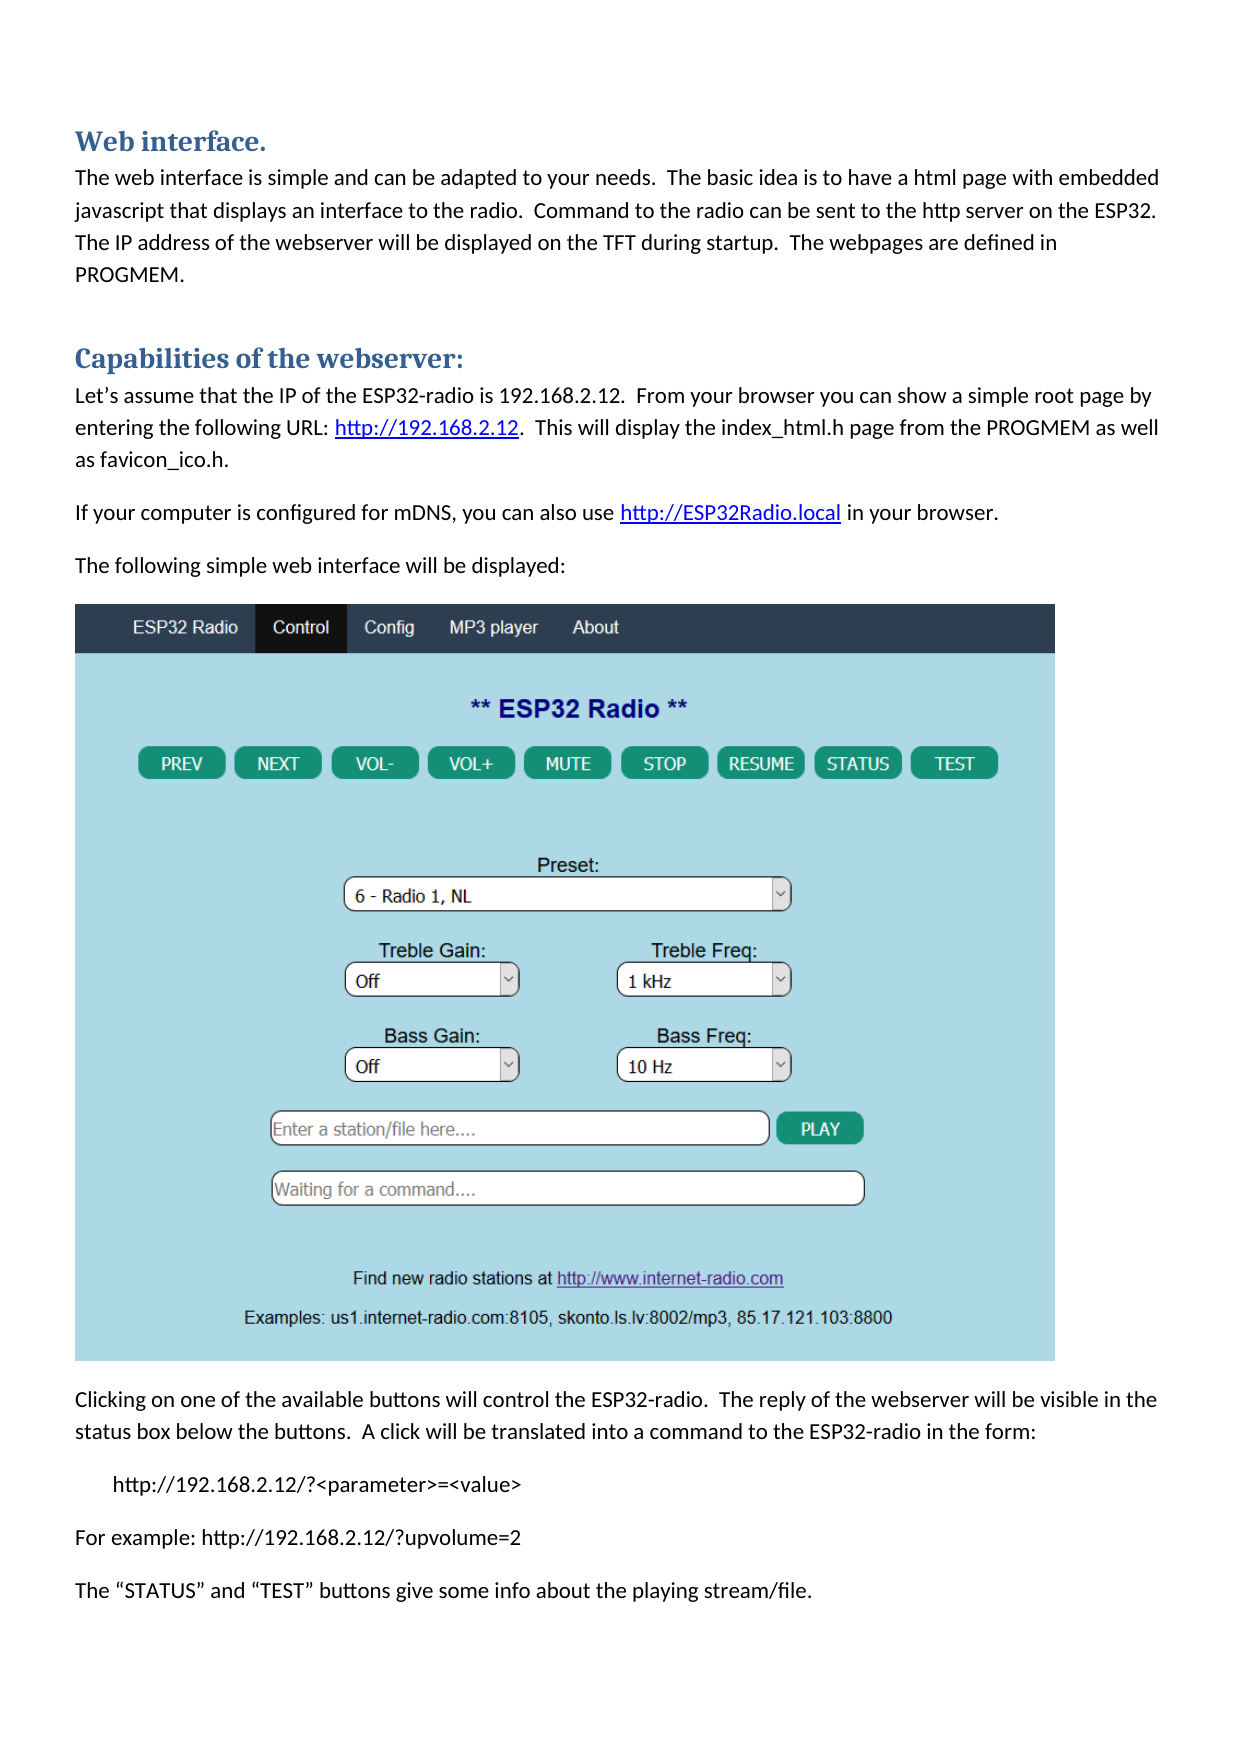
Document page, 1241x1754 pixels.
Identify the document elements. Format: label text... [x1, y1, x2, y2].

subtitle Capabilities of the webserver: [75, 342, 1165, 376]
text http://192.168.2.12/?<parameter>=<value> [112, 1470, 1165, 1498]
subtitle Web interface. [75, 125, 1165, 158]
text The “STATUS” and “TEST” buttons give some info about the playing stream/file. [75, 1576, 1165, 1604]
text Clicking on one of the available buttons will control the ESP32-radio. The reply of the webserver will be visible in the status box below the buttons. A click will be translated into a command to the ESP32-radio in the form: [75, 1385, 1165, 1445]
picture [75, 604, 1055, 1361]
text For example: http://192.168.2.12/?upvolume=2 [75, 1523, 1165, 1551]
text The following simple web interface will be displayed: [75, 551, 1165, 579]
text The web interface is simple and can be adapted to your needs. The basic idea is to have a html page with embedded javascript that displays an interface to the radio. Command to the radio can be sent to the http server on the ESP32. The IP address of the webserver will be displayed on the TFT during startup. The webpages are defined in PROGMEM. [75, 163, 1165, 288]
text Let’s assume that the IP of the ESP32-radio is 192.168.2.12. From your browser you can show a simple root page by entering the following URL: http://192.168.2.12. This will display the index_html.h page from the PROGMEM as well as favicon_ico.h. [75, 381, 1165, 473]
text If your computer is configured for mDNS, you can also use http://ESP32Radio.local in your browser. [75, 498, 1165, 526]
